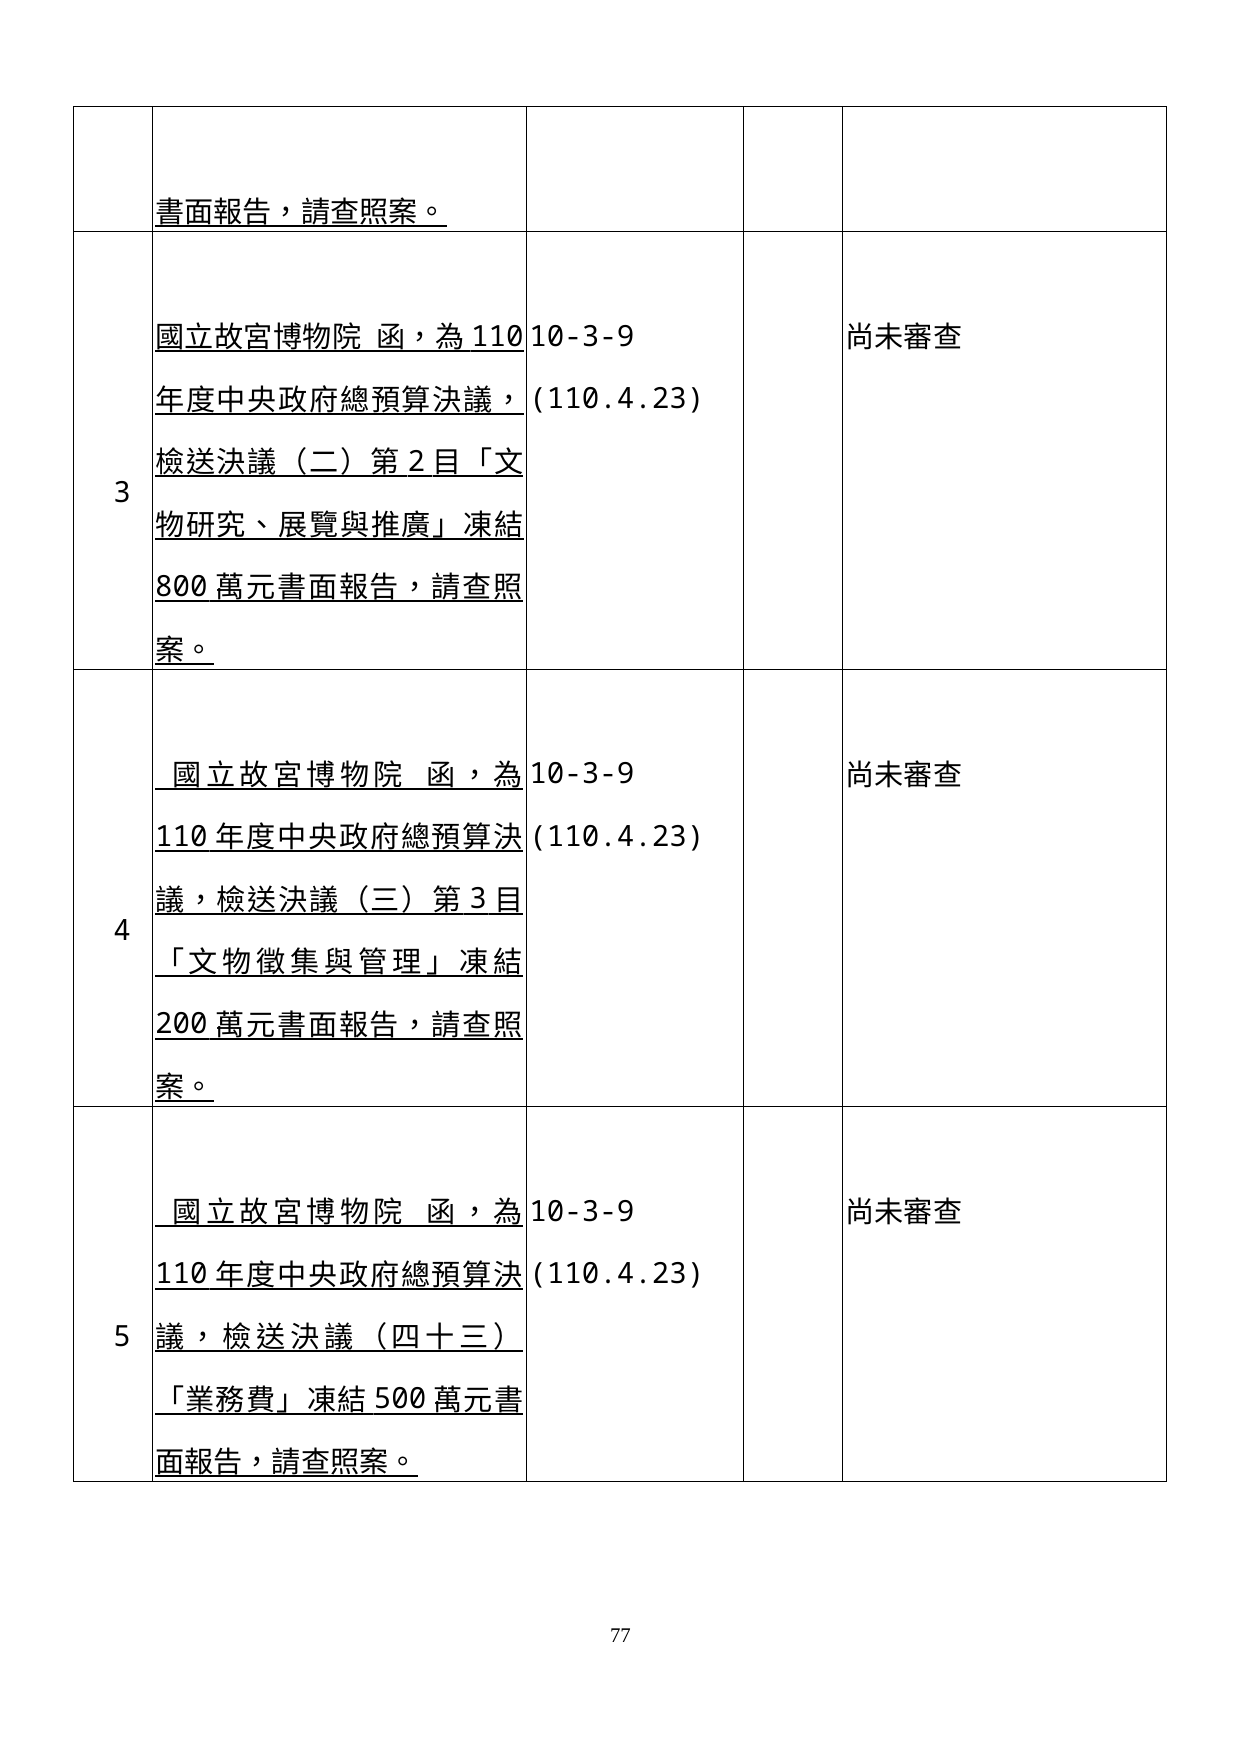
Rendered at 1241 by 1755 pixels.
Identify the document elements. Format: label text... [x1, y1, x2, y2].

table_cell 國立故宮博物院 函，為110年度中央政府總預算決議，檢送決議（三）第3目「文物徵集與管理」凍結200萬元書面報告，請查照案。 [153, 670, 526, 1106]
table_cell 10-3-9 (110.4.23) [527, 1107, 743, 1481]
table_cell 尚未審查 [843, 1107, 1166, 1481]
table_cell [744, 107, 842, 231]
table_cell [843, 107, 1166, 231]
table_cell 書面報告，請查照案。 [153, 107, 526, 231]
table_cell [744, 1107, 842, 1481]
table_cell 尚未審查 [843, 232, 1166, 668]
table_cell 10-3-9 (110.4.23) [527, 232, 743, 668]
table_cell [744, 232, 842, 668]
table_cell [74, 107, 152, 231]
table_cell [74, 670, 152, 1106]
table_cell [74, 232, 152, 668]
table_cell 10-3-9 (110.4.23) [527, 670, 743, 1106]
table_cell [744, 670, 842, 1106]
table_cell [527, 107, 743, 231]
table_cell [74, 1107, 152, 1481]
table_cell 國立故宮博物院 函，為110年度中央政府總預算決議，檢送決議（四十三）「業務費」凍結500萬元書面報告，請查照案。 [153, 1107, 526, 1481]
table_cell 國立故宮博物院 函，為110年度中央政府總預算決議，檢送決議（二）第2目「文物研究、展覽與推廣」凍結800萬元書面報告，請查照案。 [153, 232, 526, 668]
table_cell 尚未審查 [843, 670, 1166, 1106]
